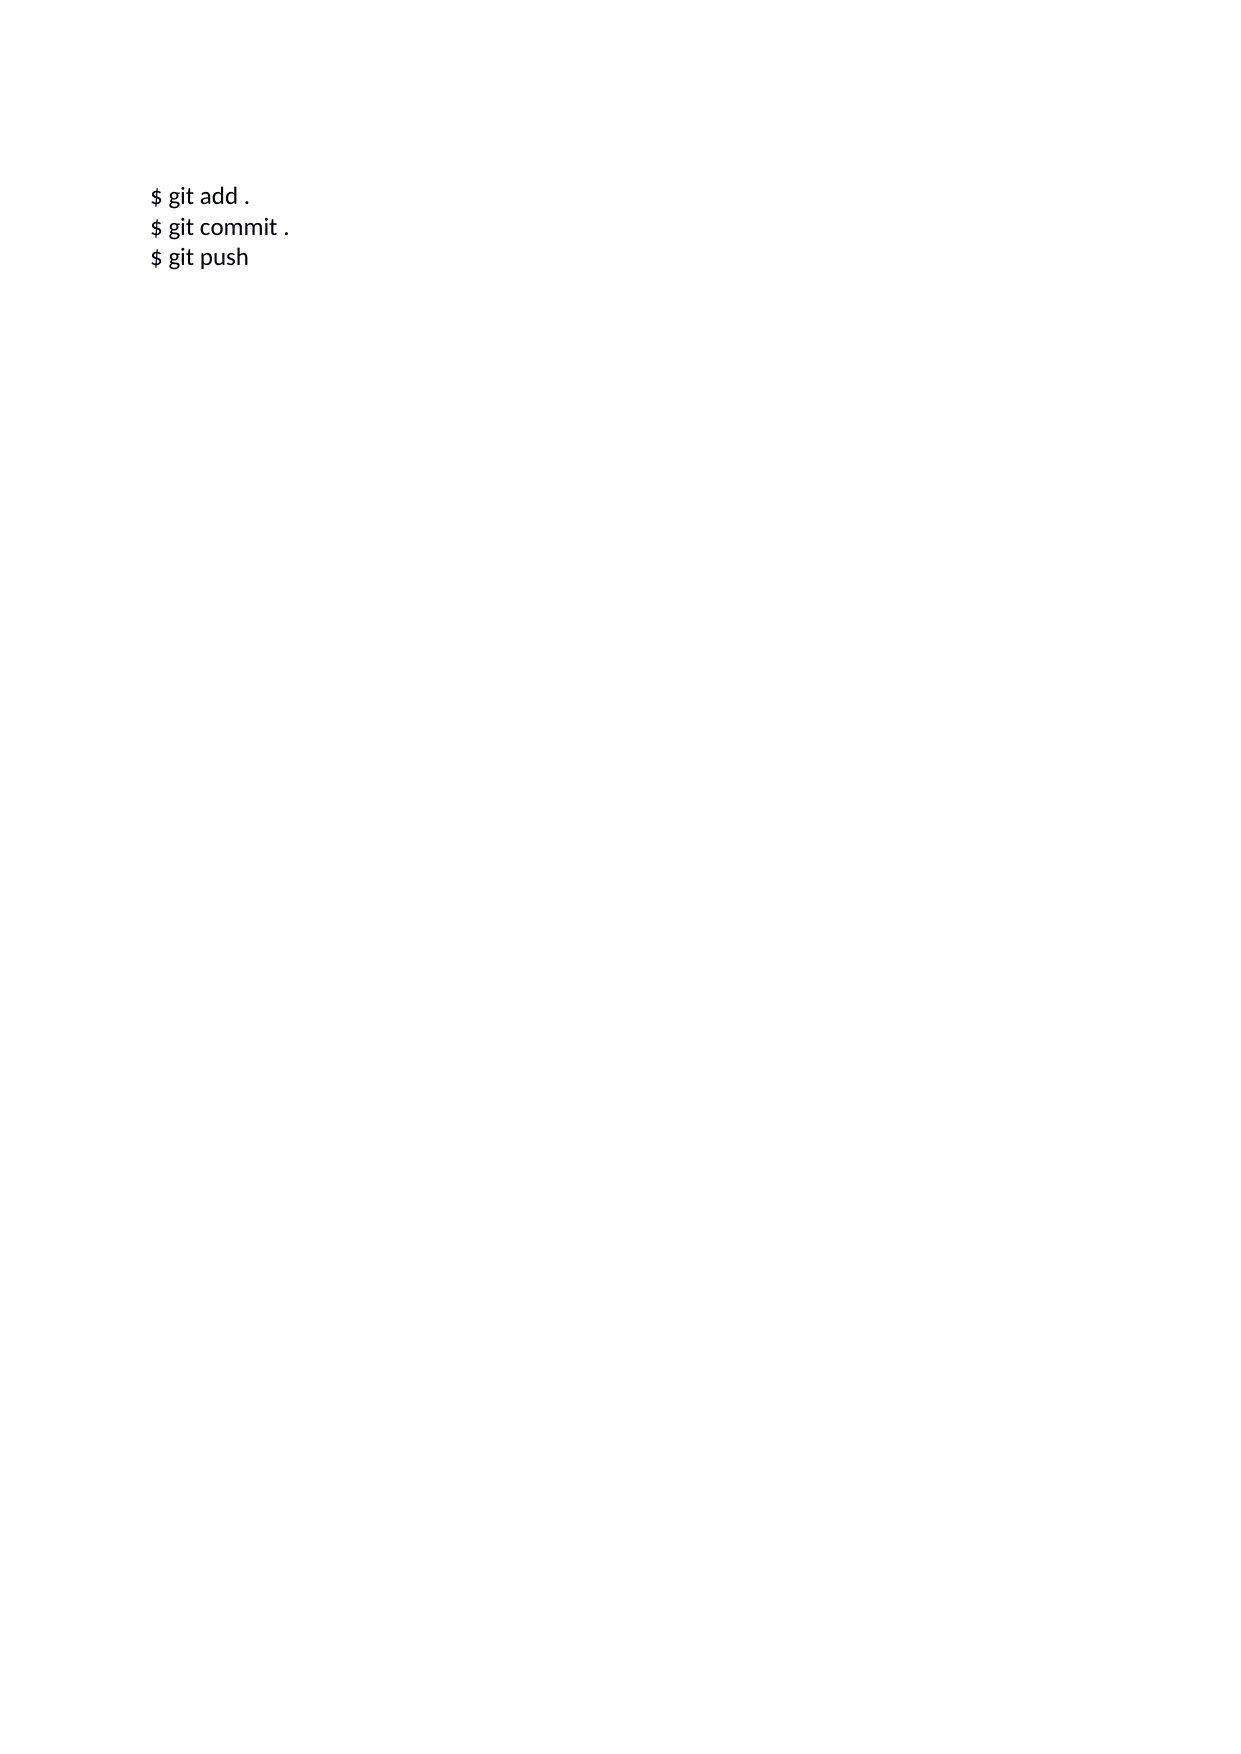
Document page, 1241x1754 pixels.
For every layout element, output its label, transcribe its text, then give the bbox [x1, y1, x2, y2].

text $ git commit . [150, 211, 1090, 242]
text $ git push [150, 242, 1090, 272]
text $ git add . [150, 181, 1090, 211]
